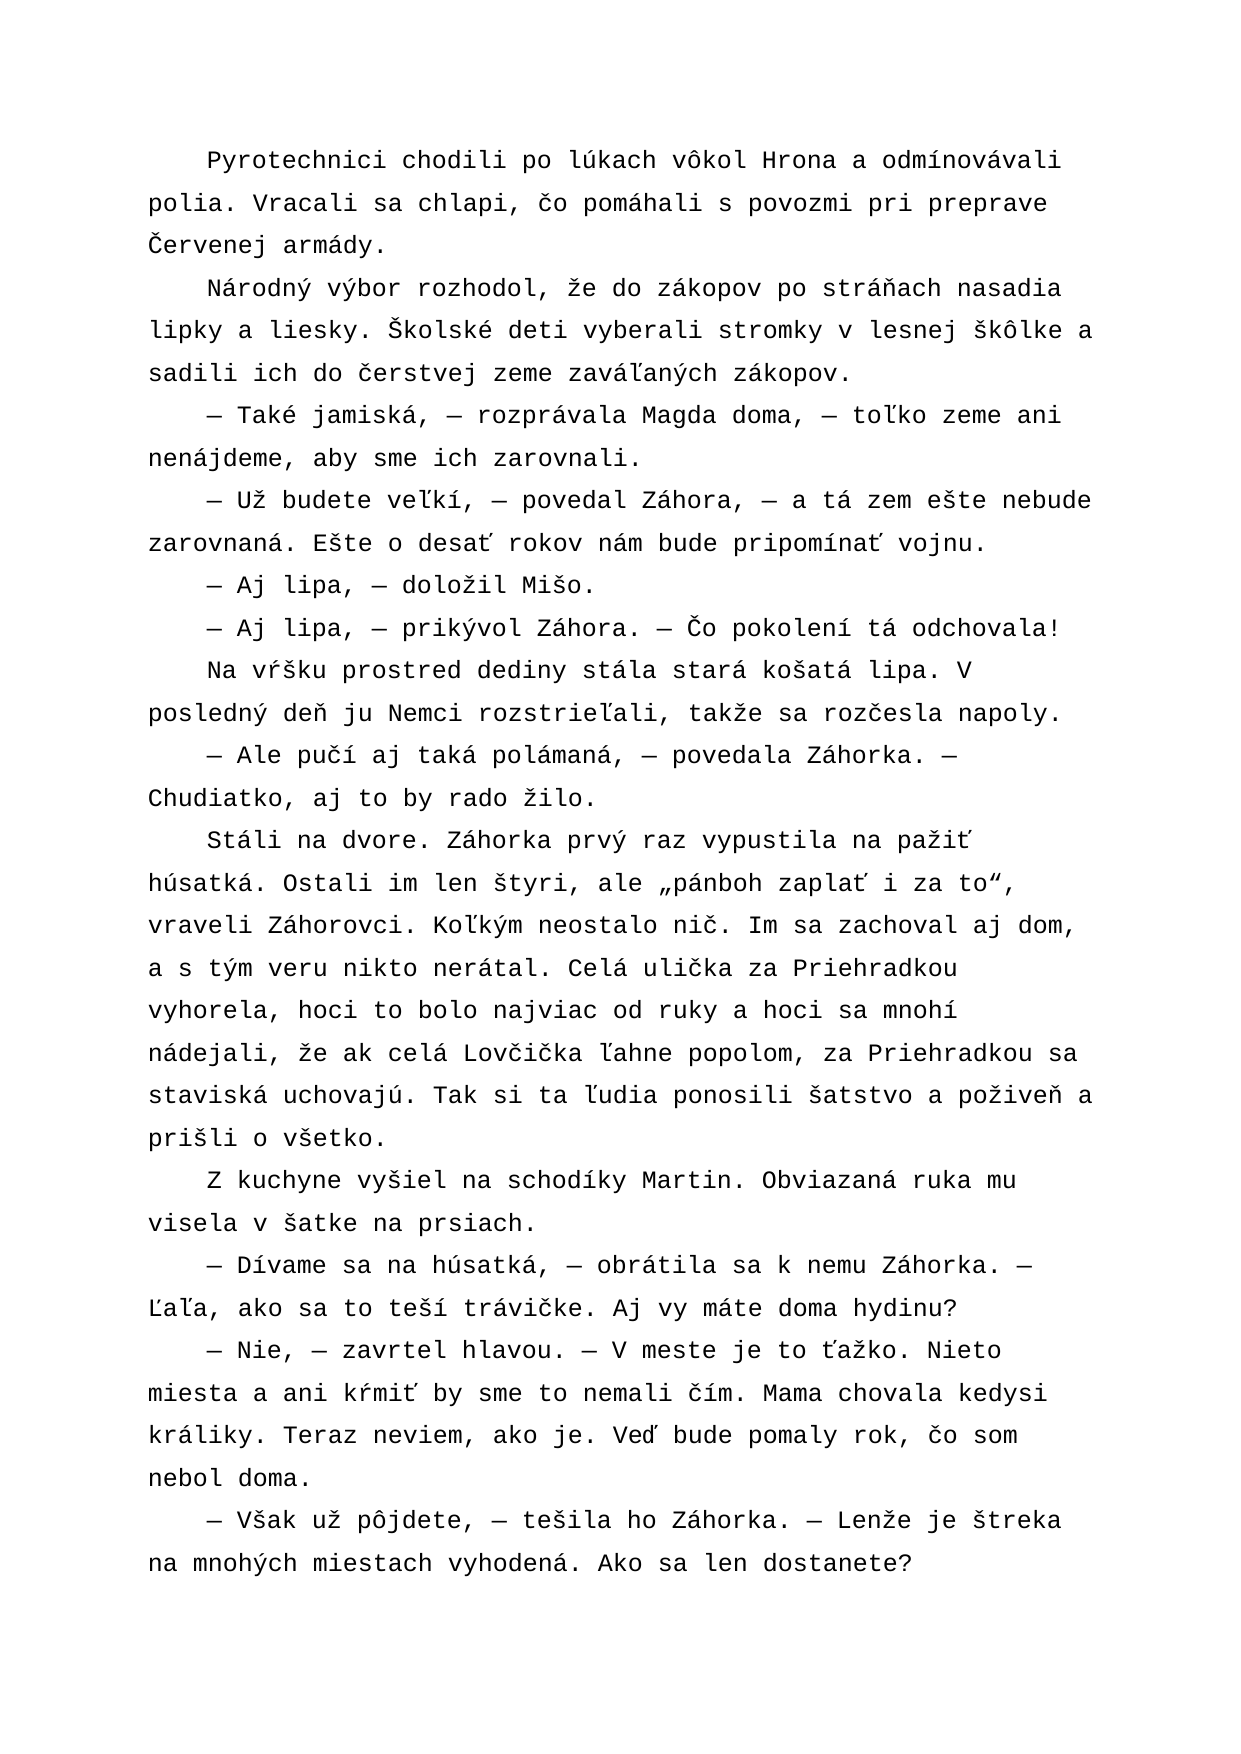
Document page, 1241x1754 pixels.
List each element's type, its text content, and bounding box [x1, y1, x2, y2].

text — Však už pôjdete, — tešila ho Záhorka. — Lenže je štreka na mnohých miestach vyhodená. Ako sa len dostanete? [148, 1508, 1093, 1578]
text — Aj lipa, — doložil Mišo. [148, 573, 1093, 601]
text — Už budete veľkí, — povedal Záhora, — a tá zem ešte nebude zarovnaná. Ešte o desať rokov nám bude pripomínať vojnu. [148, 488, 1093, 558]
text — Také jamiská, — rozprávala Magda doma, — toľko zeme ani nenájdeme, aby sme ich zarovnali. [148, 403, 1093, 473]
text Pyrotechnici chodili po lúkach vôkol Hrona a odmínovávali polia. Vracali sa chlapi, čo pomáhali s povozmi pri preprave Červenej armády. [148, 148, 1093, 261]
text — Aj lipa, — prikývol Záhora. — Čo pokolení tá odchovala! [148, 615, 1093, 643]
text — Dívame sa na húsatká, — obrátila sa k nemu Záhorka. — Ľaľa, ako sa to teší trávičke. Aj vy máte doma hydinu? [148, 1253, 1093, 1323]
text Národný výbor rozhodol, že do zákopov po stráňach nasadia lipky a liesky. Školské deti vyberali stromky v lesnej škôlke a sadili ich do čerstvej zeme zaváľaných zákopov. [148, 275, 1093, 388]
text Stáli na dvore. Záhorka prvý raz vypustila na pažiť húsatká. Ostali im len štyri, ale „pánboh zaplať i za to“, vraveli Záhorovci. Koľkým neostalo nič. Im sa zachoval aj dom, a s tým veru nikto nerátal. Celá ulička za Priehradkou vyhorela, hoci to bolo najviac od ruky a hoci sa mnohí nádejali, že ak celá Lovčička ľahne popolom, za Priehradkou sa staviská uchovajú. Tak si ta ľudia ponosili šatstvo a poživeň a prišli o všetko. [148, 828, 1093, 1153]
text — Ale pučí aj taká polámaná, — povedala Záhorka. — Chudiatko, aj to by rado žilo. [148, 743, 1093, 813]
text Na vŕšku prostred dediny stála stará košatá lipa. V posledný deň ju Nemci rozstrieľali, takže sa rozčesla napoly. [148, 658, 1093, 728]
text — Nie, — zavrtel hlavou. — V meste je to ťažko. Nieto miesta a ani kŕmiť by sme to nemali čím. Mama chovala kedysi králiky. Teraz neviem, ako je. Veď bude pomaly rok, čo som nebol doma. [148, 1338, 1093, 1493]
text Z kuchyne vyšiel na schodíky Martin. Obviazaná ruka mu visela v šatke na prsiach. [148, 1168, 1093, 1238]
